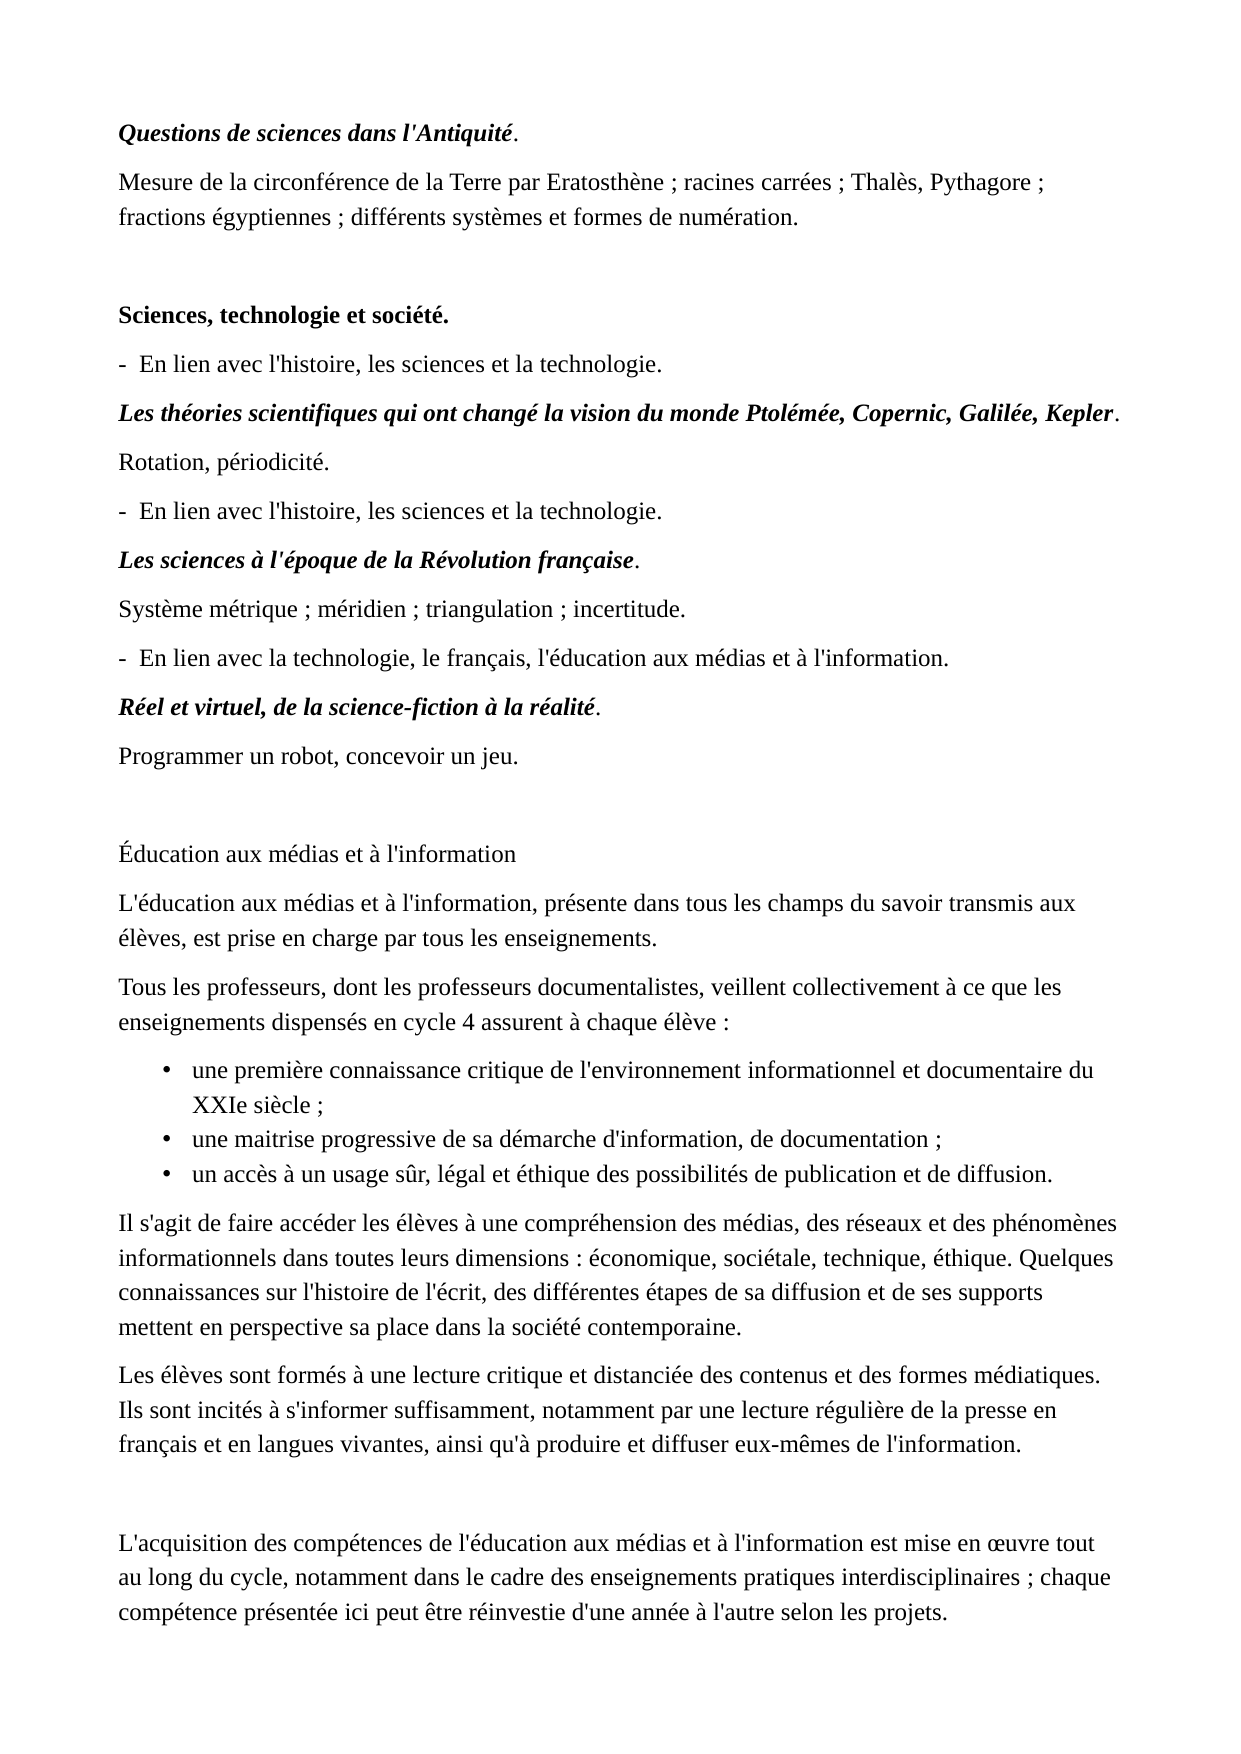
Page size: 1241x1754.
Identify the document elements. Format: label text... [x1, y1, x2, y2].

text - En lien avec l'histoire, les sciences et la technologie. [118, 349, 1122, 378]
text Réel et virtuel, de la science-fiction à la réalité. [118, 692, 1122, 721]
text L'éducation aux médias et à l'information, présente dans tous les champs du savoir transmis aux élèves, est prise en charge par tous les enseignements. [118, 888, 1122, 952]
text L'acquisition des compétences de l'éducation aux médias et à l'information est mise en œuvre tout au long du cycle, notamment dans le cadre des enseignements pratiques interdisciplinaires ; chaque compétence présentée ici peut être réinvestie d'une année à l'autre selon les projets. [118, 1528, 1122, 1625]
text Tous les professeurs, dont les professeurs documentalistes, veillent collectivement à ce que les enseignements dispensés en cycle 4 assurent à chaque élève : [118, 972, 1122, 1035]
text Questions de sciences dans l'Antiquité. [118, 118, 1122, 147]
text Programmer un robot, concevoir un jeu. [118, 741, 1122, 770]
text - En lien avec l'histoire, les sciences et la technologie. [118, 496, 1122, 525]
text Mesure de la circonférence de la Terre par Eratosthène ; racines carrées ; Thalès, Pythagore ; fractions égyptiennes ; différents systèmes et formes de numération. [118, 167, 1122, 230]
list une maitrise progressive de sa démarche d'information, de documentation ; [162, 1124, 1122, 1153]
list un accès à un usage sûr, légal et éthique des possibilités de publication et de diffusion. [162, 1159, 1122, 1188]
text Rotation, périodicité. [118, 447, 1122, 476]
text Système métrique ; méridien ; triangulation ; incertitude. [118, 594, 1122, 623]
text Les théories scientifiques qui ont changé la vision du monde Ptolémée, Copernic, Galilée, Kepler. [118, 398, 1122, 427]
text - En lien avec la technologie, le français, l'éducation aux médias et à l'information. [118, 643, 1122, 672]
text Il s'agit de faire accéder les élèves à une compréhension des médias, des réseaux et des phénomènes informationnels dans toutes leurs dimensions : économique, sociétale, technique, éthique. Quelques connaissances sur l'histoire de l'écrit, des différentes étapes de sa diffusion et de ses supports mettent en perspective sa place dans la société contemporaine. [118, 1208, 1122, 1340]
text Sciences, technologie et société. [118, 300, 1122, 328]
text Les sciences à l'époque de la Révolution française. [118, 545, 1122, 574]
list une première connaissance critique de l'environnement informationnel et documentaire du XXIe siècle ; [162, 1056, 1122, 1119]
text Éducation aux médias et à l'information [118, 839, 1122, 868]
text Les élèves sont formés à une lecture critique et distanciée des contenus et des formes médiatiques. Ils sont incités à s'informer suffisamment, notamment par une lecture régulière de la presse en français et en langues vivantes, ainsi qu'à produire et diffuser eux-mêmes de l'information. [118, 1361, 1122, 1458]
